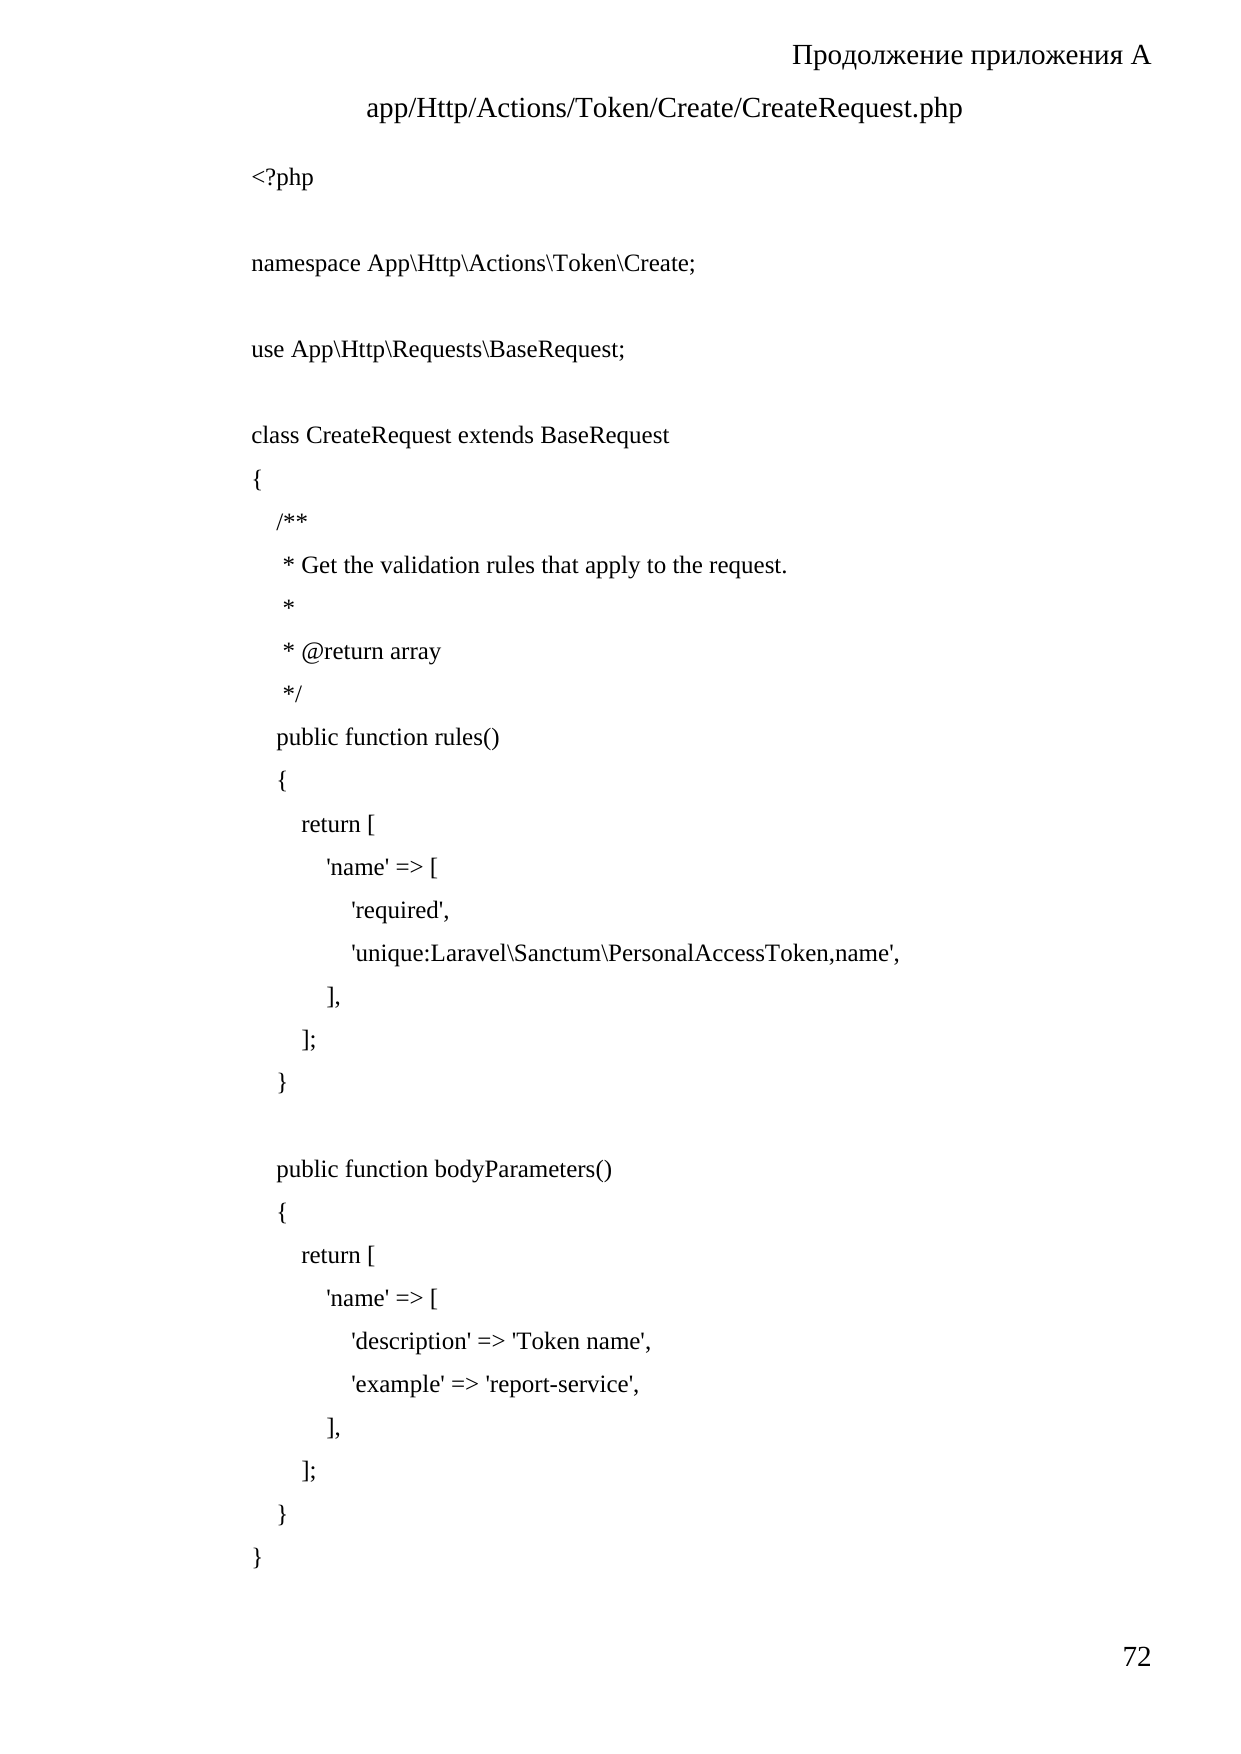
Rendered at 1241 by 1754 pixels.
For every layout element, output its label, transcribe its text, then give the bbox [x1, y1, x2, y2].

text * [177, 593, 1152, 622]
text return [ [177, 809, 1152, 837]
text } [177, 1067, 1152, 1096]
subtitle app/Http/Actions/Token/Create/CreateRequest.php [177, 91, 1152, 124]
text 'name' => [ [177, 852, 1152, 881]
text return [ [177, 1240, 1152, 1269]
text 'example' => 'report-service', [177, 1369, 1152, 1398]
text /** [177, 507, 1152, 536]
text { [177, 464, 1152, 492]
text * @return array [177, 636, 1152, 665]
text ], [177, 1412, 1152, 1441]
text ], [177, 981, 1152, 1010]
text 'description' => 'Token name', [177, 1326, 1152, 1355]
text */ [177, 679, 1152, 708]
text { [177, 1197, 1152, 1226]
text } [177, 1542, 1152, 1571]
text ]; [177, 1456, 1152, 1484]
text use App\Http\Requests\BaseRequest; [177, 334, 1152, 363]
text 'name' => [ [177, 1283, 1152, 1312]
text class CreateRequest extends BaseRequest [177, 421, 1152, 449]
text * Get the validation rules that apply to the request. [177, 550, 1152, 579]
text { [177, 766, 1152, 794]
text 'required', [177, 895, 1152, 924]
text 'unique:Laravel\Sanctum\PersonalAccessToken,name', [177, 938, 1152, 967]
text public function rules() [177, 722, 1152, 751]
text } [177, 1499, 1152, 1527]
text namespace App\Http\Actions\Token\Create; [177, 248, 1152, 277]
text <?php [177, 162, 1152, 191]
text ]; [177, 1024, 1152, 1053]
text public function bodyParameters() [177, 1154, 1152, 1182]
